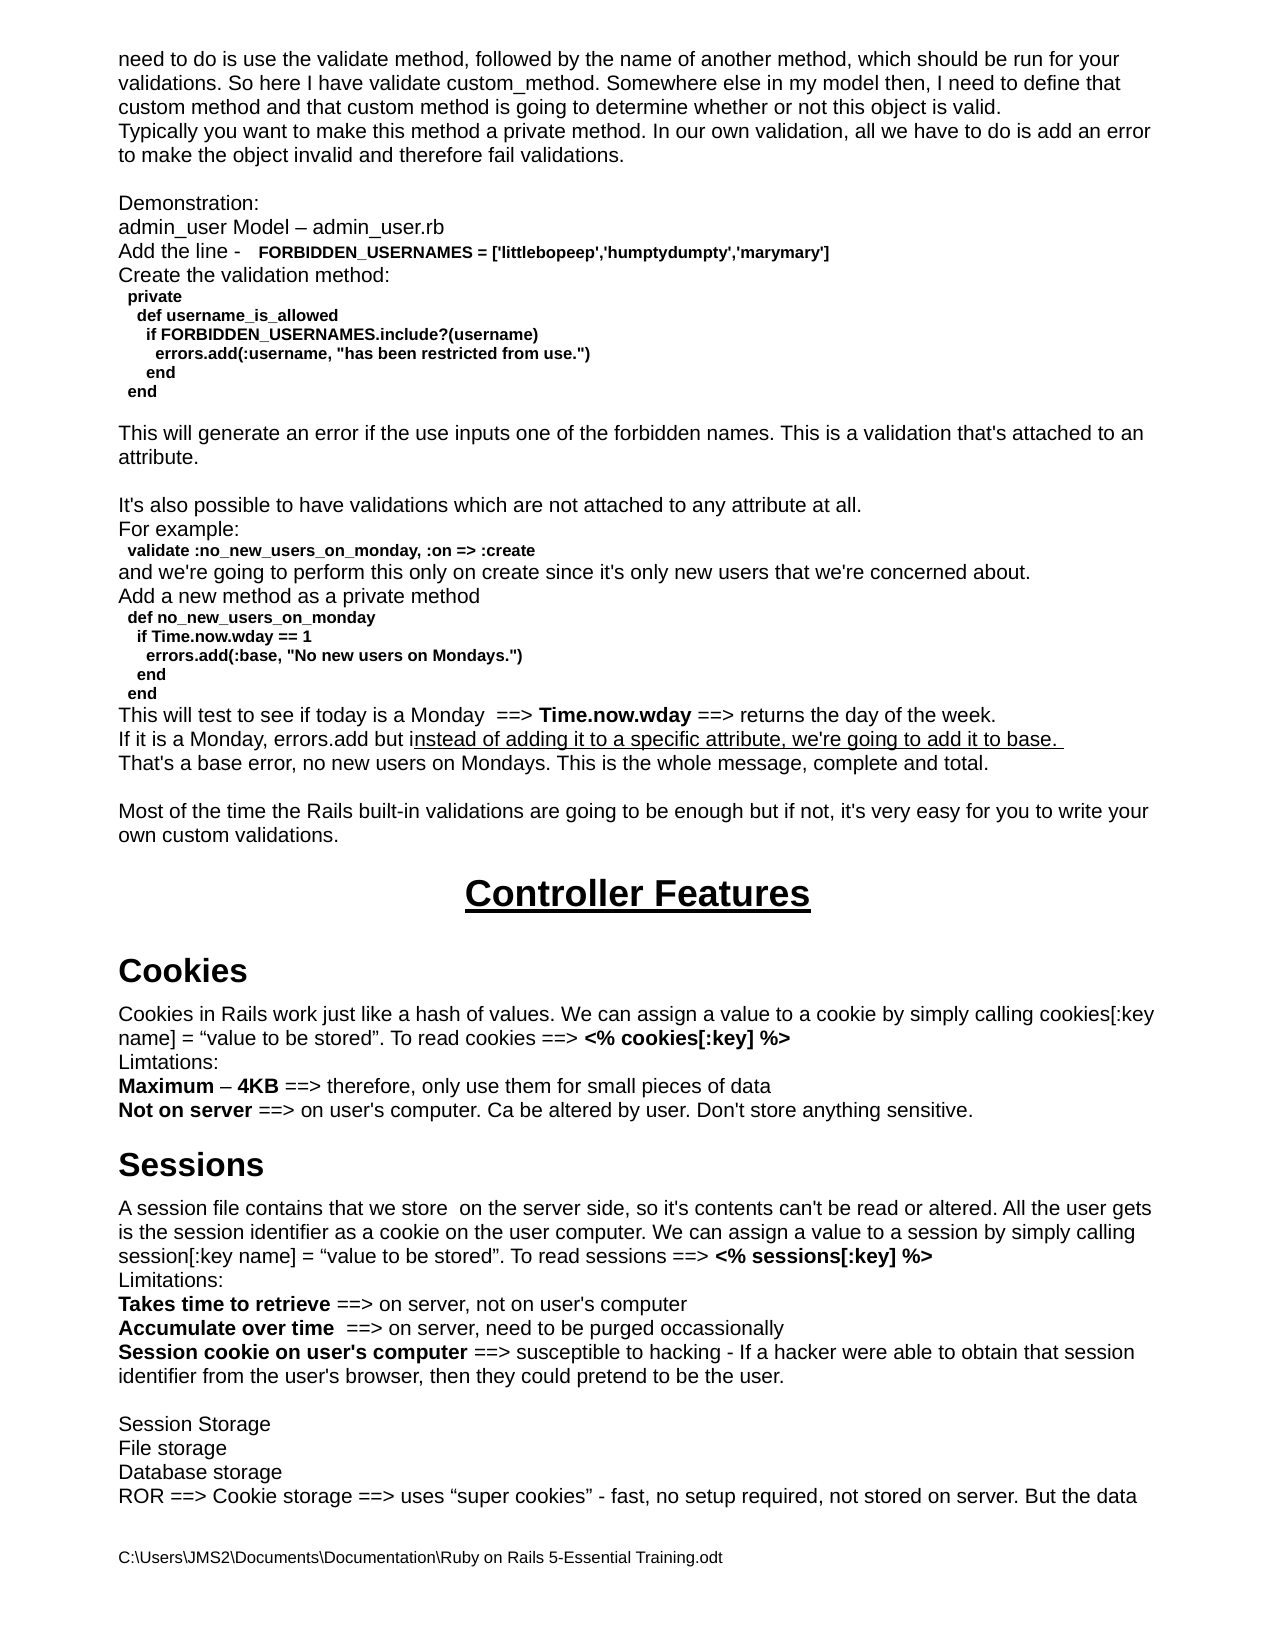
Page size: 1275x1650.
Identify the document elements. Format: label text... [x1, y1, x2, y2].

text Maximum – 4KB ==> therefore, only use them for small pieces of data [118, 1073, 1157, 1097]
text This will generate an error if the use inputs one of the forbidden names. This is a validation that's attached to an attribute. [118, 421, 1157, 468]
text Limitations: [118, 1268, 1157, 1292]
text That's a base error, no new users on Mondays. This is the whole message, complete and total. [118, 751, 1157, 775]
subtitle private def username_is_allowed if FORBIDDEN_USERNAMES.include?(username) errors.add(:username, "has been restricted from use.") end end [118, 286, 1157, 401]
subtitle validate :no_new_users_on_monday, :on => :create [118, 540, 1157, 559]
text Limtations: [118, 1049, 1157, 1073]
text This will test to see if today is a Monday ==> Time.now.wday ==> returns the day of the week. [118, 703, 1157, 727]
text Create the validation method: [118, 262, 1157, 286]
text A session file contains that we store on the server side, so it's contents can't be read or altered. All the user gets is the session identifier as a cookie on the user computer. We can assign a value to a session by simply calling session[:key name] = “value to be stored”. To read sessions ==> <% sessions[:key] %> [118, 1196, 1157, 1268]
text For example: [118, 516, 1157, 540]
text Add a new method as a private method [118, 583, 1157, 607]
text Takes time to retrieve ==> on server, not on user's computer [118, 1292, 1157, 1316]
text admin_user Model – admin_user.rb [118, 214, 1157, 238]
text If it is a Monday, errors.add but instead of adding it to a specific attribute, we're going to add it to base. [118, 727, 1157, 751]
text Database storage [118, 1460, 1157, 1484]
text Demonstration: [118, 191, 1157, 214]
text Session Storage [118, 1412, 1157, 1436]
text It's also possible to have validations which are not attached to any attribute at all. [118, 492, 1157, 516]
text Typically you want to make this method a private method. In our own validation, all we have to do is add an error to make the object invalid and therefore fail validations. [118, 119, 1157, 167]
subtitle Sessions [118, 1145, 1157, 1184]
subtitle Controller Features [118, 871, 1157, 914]
text Add the line - FORBIDDEN_USERNAMES = ['littlebopeep','humptydumpty','marymary'] [118, 238, 1157, 262]
text Cookies in Rails work just like a hash of values. We can assign a value to a cookie by simply calling cookies[:key name] = “value to be stored”. To read cookies ==> <% cookies[:key] %> [118, 1002, 1157, 1049]
text and we're going to perform this only on create since it's only new users that we're concerned about. [118, 559, 1157, 583]
text File storage [118, 1436, 1157, 1460]
text def no_new_users_on_monday if Time.now.wday == 1 errors.add(:base, "No new users on Mondays.") end end [118, 607, 1157, 703]
text ROR ==> Cookie storage ==> uses “super cookies” - fast, no setup required, not stored on server. But the data [118, 1484, 1157, 1508]
text Session cookie on user's computer ==> susceptible to hacking - If a hacker were able to obtain that session identifier from the user's browser, then they could pretend to be the user. [118, 1340, 1157, 1388]
subtitle Cookies [118, 951, 1157, 989]
text Not on server ==> on user's computer. Ca be altered by user. Don't store anything sensitive. [118, 1097, 1157, 1121]
text need to do is use the validate method, followed by the name of another method, which should be run for your validations. So here I have validate custom_method. Somewhere else in my model then, I need to define that custom method and that custom method is going to determine whether or not this object is valid. [118, 47, 1157, 119]
text Most of the time the Rails built-in validations are going to be enough but if not, it's very easy for you to write your own custom validations. [118, 799, 1157, 847]
text Accumulate over time ==> on server, need to be purged occassionally [118, 1316, 1157, 1340]
